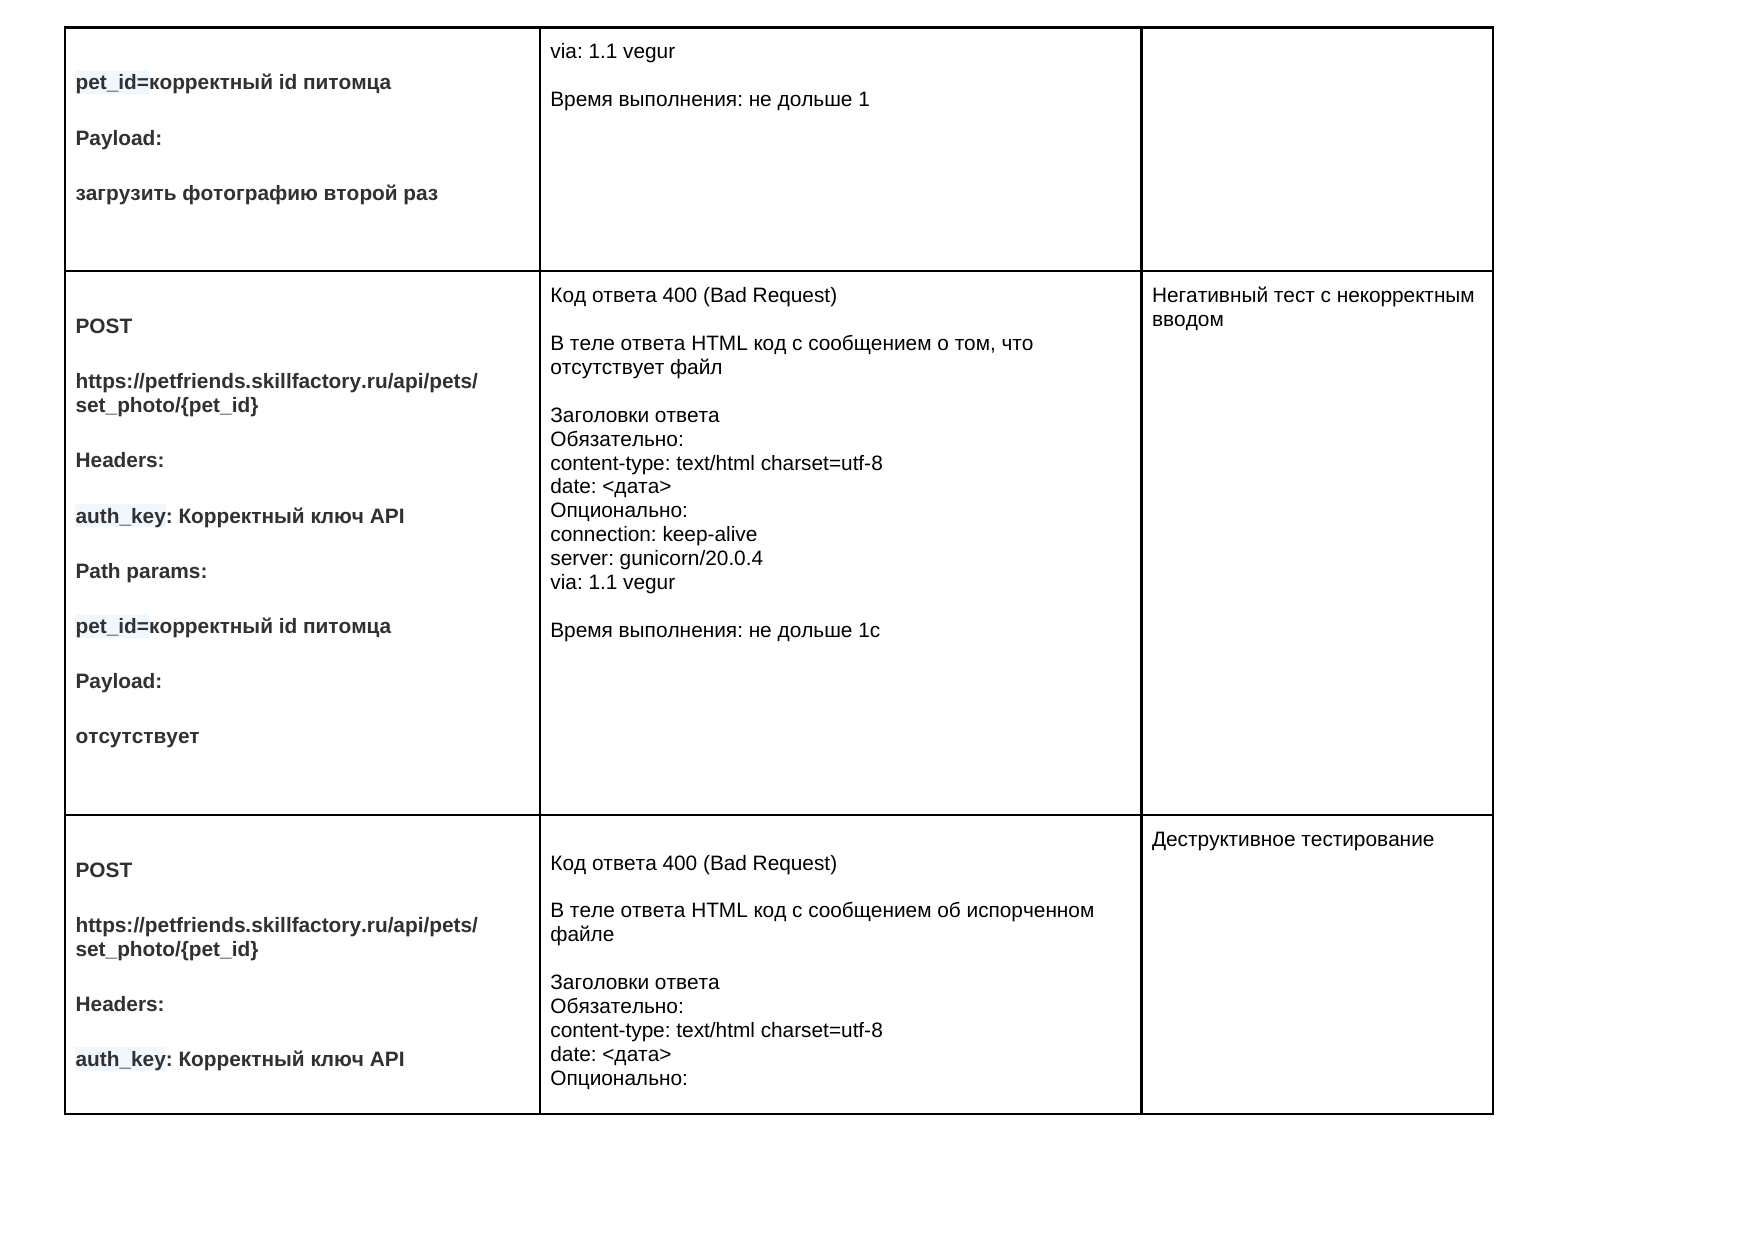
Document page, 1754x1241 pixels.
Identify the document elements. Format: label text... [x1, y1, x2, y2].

table_cell POST https://petfriends.skillfactory.ru/api/pets/set_photo/{pet_id} Headers: auth_key: Корректный ключ API [66, 816, 539, 1113]
table_cell via: 1.1 vegur Время выполнения: не дольше 1 [541, 29, 1140, 270]
table_cell [1143, 29, 1492, 270]
table_cell Код ответа 400 (Bad Request) В теле ответа HTML код c сообщением об испорченном файле Заголовки ответа Обязательно: content-type: text/html charset=utf-8 date: <дата> Опционально: [541, 816, 1140, 1113]
table_cell POST https://petfriends.skillfactory.ru/api/pets/set_photo/{pet_id} Headers: auth_key: Корректный ключ API Path params: pet_id=корректный id питомца Payload: отсутствует [66, 272, 539, 814]
table_cell pet_id=корректный id питомца Payload: загрузить фотографию второй раз [66, 29, 539, 270]
table_cell Негативный тест с некорректным вводом [1143, 272, 1492, 814]
table_cell Код ответа 400 (Bad Request) В теле ответа HTML код c сообщением о том, что отсутствует файл Заголовки ответа Обязательно: content-type: text/html charset=utf-8 date: <дата> Опционально: connection: keep-alive server: gunicorn/20.0.4 via: 1.1 vegur Время выполнения: не дольше 1с [541, 272, 1140, 814]
table_cell Деструктивное тестирование [1143, 816, 1492, 1113]
